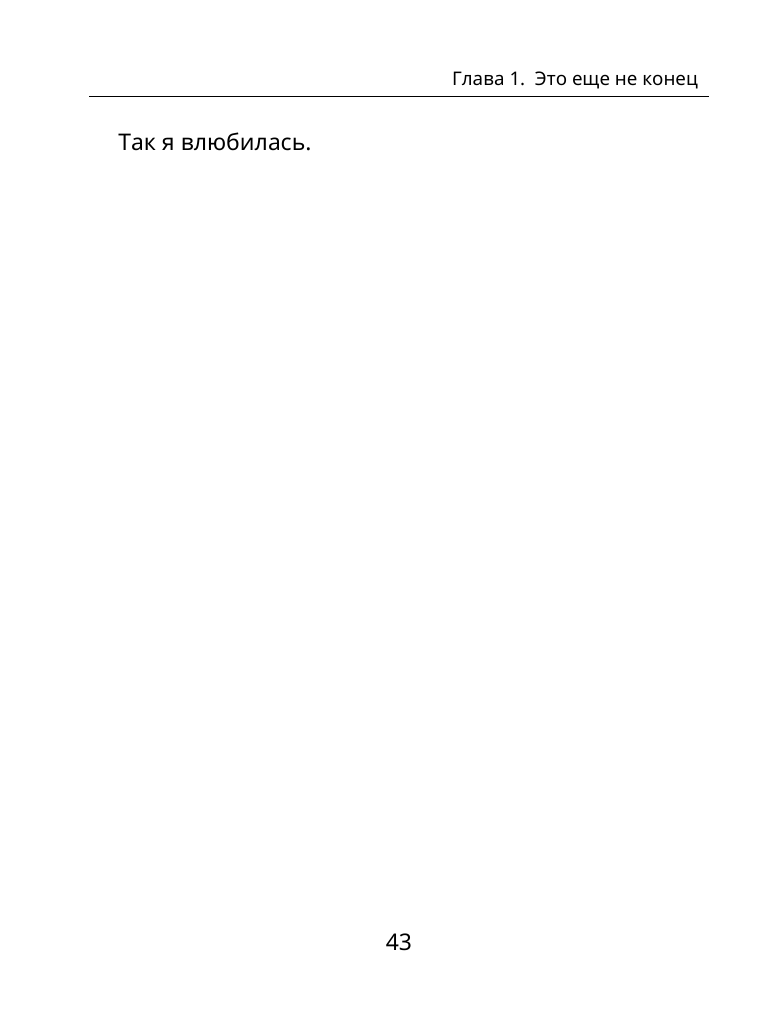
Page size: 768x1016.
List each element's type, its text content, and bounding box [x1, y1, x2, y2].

text Так я влюбилась. [88, 126, 709, 157]
